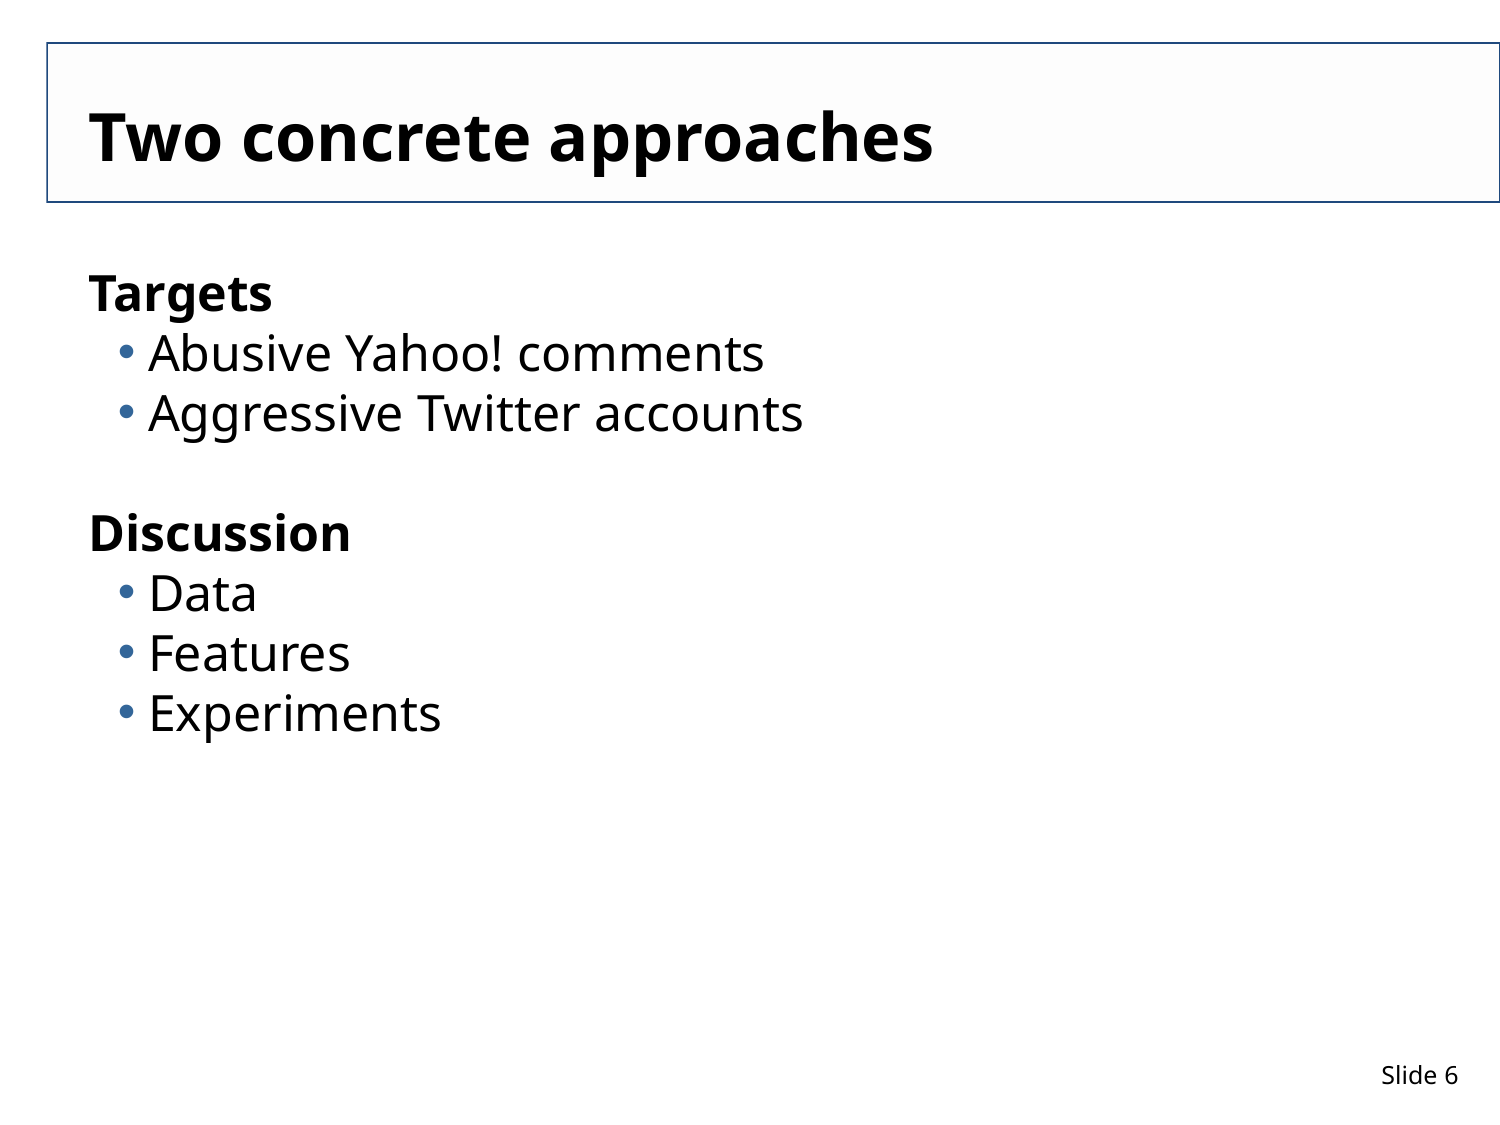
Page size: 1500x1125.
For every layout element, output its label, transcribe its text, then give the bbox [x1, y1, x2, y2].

text_box Targets Abusive Yahoo! comments Aggressive Twitter accounts Discussion Data Features Experiments [88, 260, 1435, 1029]
text_box Two concrete approaches [88, 42, 1469, 176]
